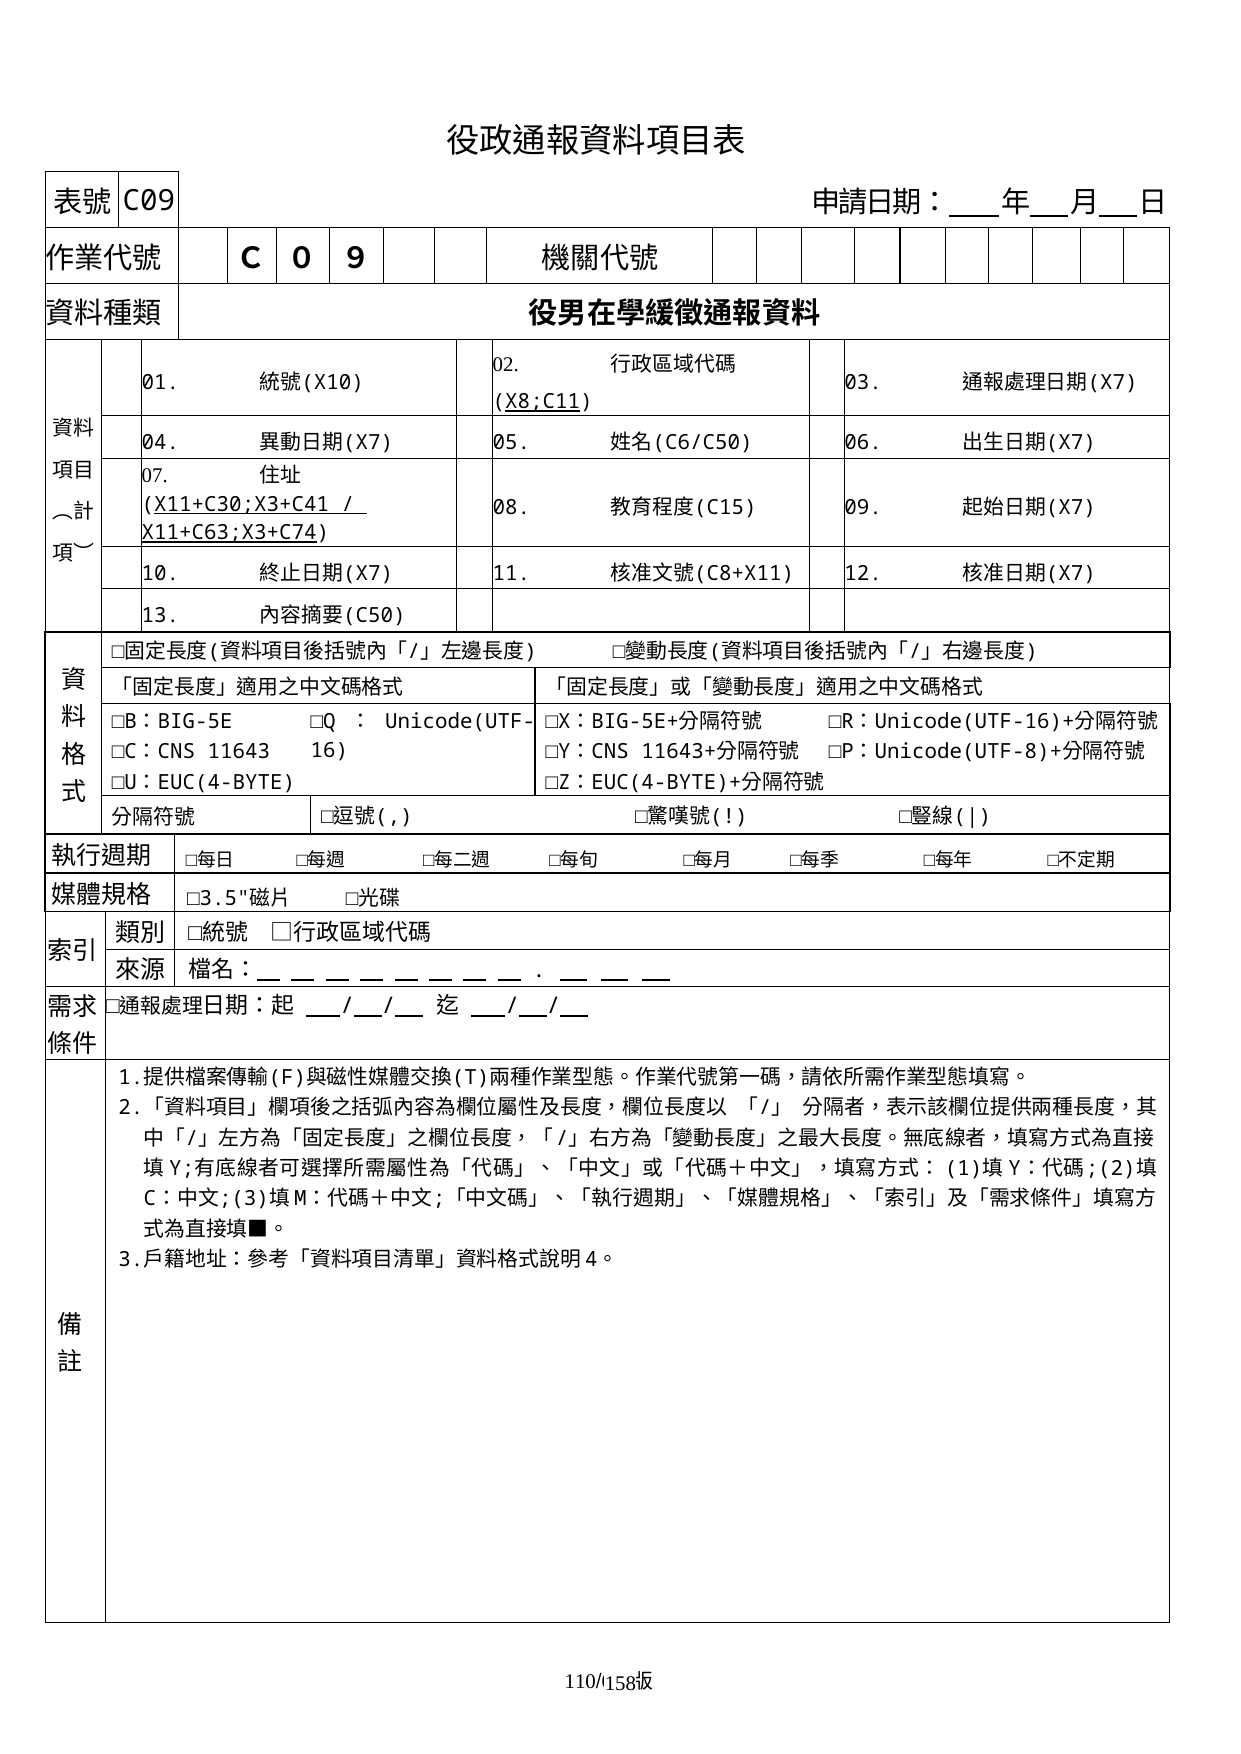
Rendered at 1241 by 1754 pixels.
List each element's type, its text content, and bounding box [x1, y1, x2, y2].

table_header [141, 113, 174, 171]
table_cell 統號(X10) [142, 340, 456, 415]
table_cell [435, 228, 486, 283]
table_header [844, 113, 854, 171]
table_cell [1041, 874, 1169, 911]
table_cell [901, 228, 945, 283]
table_cell 表號 [46, 172, 118, 227]
table_cell 資料格式 [46, 633, 101, 833]
table_cell [457, 416, 492, 457]
table_cell □每日 [175, 835, 296, 872]
table_header [889, 113, 900, 171]
table_cell 異動日期(X7) [142, 416, 456, 457]
table_cell [713, 228, 756, 283]
table_cell 索引 [46, 912, 105, 986]
table_cell □逗號(,) [311, 796, 624, 833]
table_cell [102, 416, 141, 457]
table_cell 起始日期(X7) [845, 459, 1169, 546]
table_header [833, 113, 844, 171]
table_header [1032, 113, 1041, 171]
table_cell 姓名(C6/C50) [493, 416, 809, 457]
table_cell 機關代號 [487, 228, 712, 283]
table_header [310, 113, 330, 171]
table_cell [631, 987, 1169, 1059]
table_cell 「固定長度」適用之中文碼格式 [102, 668, 534, 703]
table_header [106, 113, 119, 171]
table_header [101, 113, 106, 171]
table_cell 通報處理日期(X7) [845, 340, 1169, 415]
table_cell [102, 547, 141, 588]
table_header [179, 113, 228, 171]
table_header [989, 113, 1032, 171]
table_cell 教育程度(C15) [493, 459, 809, 546]
table_cell 出生日期(X7) [845, 416, 1169, 457]
table_cell [102, 340, 141, 415]
table_cell □X：BIG-5E+分隔符號 □Y：CNS 11643+分隔符號 □Z：EUC(4-BYTE)+分隔符號 [536, 704, 828, 795]
table_cell [1081, 228, 1123, 283]
table_cell □不定期 [1048, 835, 1169, 872]
table_cell [493, 589, 809, 631]
table_cell 核准文號(C8+X11) [493, 547, 809, 588]
table_cell 提供檔案傳輸(F)與磁性媒體交換(T)兩種作業型態。作業代號第一碼，請依所需作業型態填寫。 「資料項目」欄項後之括弧內容為欄位屬性及長度，欄位長度以 「/」 分隔者，表示該欄位提供兩種長度，其中「/」左方為「固定長度」之欄位長度，「/」右方為「變動長度」之最大長度。無底線者，填寫方式為直接填Y;有底線者可選擇所需屬性為「代碼」、「中文」或「代碼＋中文」，填寫方式：(1)填Y：代碼;(2)填C：中文;(3)填M：代碼＋中文;「中文碼」、「執行週期」、「媒體規格」、「索引」及「需求條件」填寫方式為直接填■。 戶籍地址：參考「資料項目清單」資料格式說明4。 [106, 1060, 1169, 1622]
table_cell [457, 589, 492, 631]
table_header [1041, 113, 1047, 171]
table_cell □每週 [296, 835, 423, 872]
table_cell [457, 547, 492, 588]
table_cell □每月 [671, 835, 790, 872]
table_cell 內容摘要(C50) [142, 589, 456, 631]
table_cell [946, 228, 988, 283]
table_cell [713, 874, 1041, 911]
table_header [276, 113, 296, 171]
table_cell □驚嘆號(!) [624, 796, 889, 833]
table_cell □變動長度(資料項目後括號內「/」右邊長度) [602, 633, 1169, 667]
table_cell □固定長度(資料項目後括號內「/」左邊長度) [102, 633, 602, 667]
table_cell [102, 589, 141, 631]
table_cell □每季 [790, 835, 923, 872]
table_cell [989, 228, 1032, 283]
table_cell 行政區域代碼(X8;C11) [493, 340, 809, 415]
table_cell □R：Unicode(UTF-16)+分隔符號 □P：Unicode(UTF-8)+分隔符號 [829, 704, 1169, 795]
table_header [228, 113, 276, 171]
table_cell 媒體規格 [46, 874, 174, 911]
table_cell [802, 228, 854, 283]
table_cell □每旬 [549, 835, 671, 872]
table_cell □光碟 [346, 874, 713, 911]
table_cell 執行週期 [46, 835, 174, 872]
table_cell [810, 459, 844, 546]
table_cell 來源 [106, 950, 174, 986]
table_cell [810, 340, 844, 415]
table_cell □每二週 [423, 835, 549, 872]
table_cell 檔名： . [175, 950, 1169, 986]
table_header [45, 113, 101, 171]
table_cell 資料項目︵計 項︶ [46, 340, 101, 631]
table_header [296, 113, 310, 171]
table_header [924, 113, 946, 171]
table_cell □B：BIG-5E □C：CNS 11643 □U：EUC(4-BYTE) [102, 704, 310, 795]
table_cell 申請日期： 年 月 日 [179, 171, 1170, 227]
table_cell □3.5"磁片 [175, 874, 346, 911]
table_cell 核准日期(X7) [845, 547, 1169, 588]
table_cell [810, 547, 844, 588]
table_cell 終止日期(X7) [142, 547, 456, 588]
table_header [346, 113, 359, 171]
table_cell [1124, 228, 1169, 283]
table_cell ０ [277, 228, 329, 283]
table_cell 類別 [106, 912, 174, 948]
table_cell [810, 589, 844, 631]
table_cell 資料種類 [46, 284, 178, 339]
table_header [330, 113, 346, 171]
table_cell Ｃ [228, 228, 276, 283]
table_cell ９ [330, 228, 383, 283]
table_cell [384, 228, 434, 283]
table_header [900, 113, 923, 171]
table_header [1048, 113, 1080, 171]
table_header [1080, 113, 1123, 171]
table_cell [757, 228, 801, 283]
table_header [854, 113, 889, 171]
table_cell [102, 459, 141, 546]
table_cell □豎線(|) [889, 796, 1169, 833]
table_header [946, 113, 989, 171]
table_cell 作業代號 [46, 228, 178, 283]
table_cell □每年 [924, 835, 1047, 872]
table_cell 住址(X11+C30;X3+C41 / X11+C63;X3+C74) [142, 459, 456, 546]
table_cell □Q：Unicode(UTF-16) [310, 704, 534, 795]
table_header [119, 113, 141, 171]
table_cell 需求條件 [46, 987, 105, 1059]
table_header [174, 113, 179, 171]
table_cell [855, 228, 899, 283]
table_header [1123, 113, 1170, 171]
table_cell [810, 416, 844, 457]
table_cell [845, 589, 1169, 631]
table_cell [457, 459, 492, 546]
table_cell [1033, 228, 1080, 283]
table_cell □統號 □行政區域代碼 [175, 912, 1169, 948]
table_cell 役男在學緩徵通報資料 [179, 284, 1169, 339]
table_cell [457, 340, 492, 415]
table_cell 「固定長度」或「變動長度」適用之中文碼格式 [536, 668, 1169, 703]
table_cell 分隔符號 [102, 796, 310, 833]
table_header 役政通報資料項目表 [359, 113, 833, 171]
table_cell C09 [119, 172, 178, 227]
table_cell [179, 228, 227, 283]
table_cell 備註 [46, 1060, 105, 1622]
table_cell □通報處理日期：起 / / 迄 / / [106, 987, 631, 1059]
